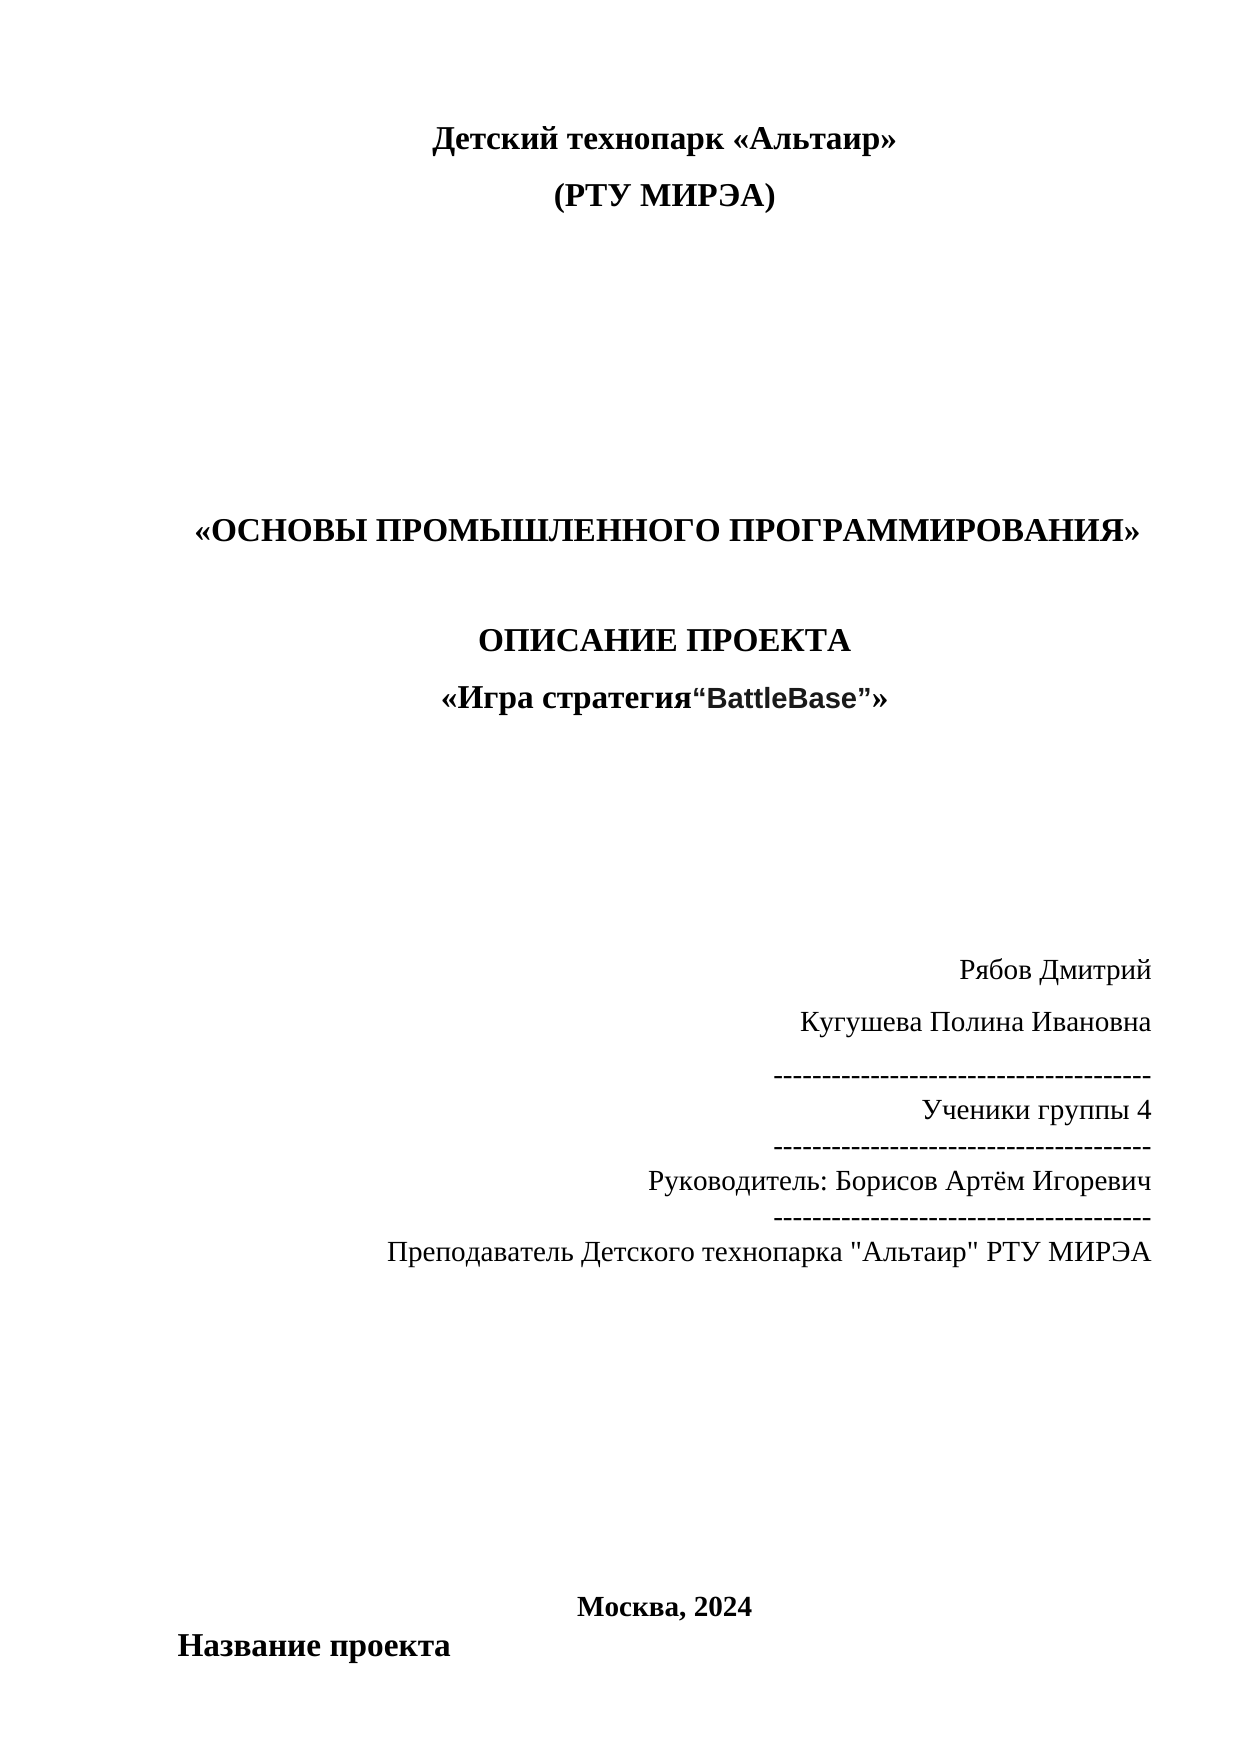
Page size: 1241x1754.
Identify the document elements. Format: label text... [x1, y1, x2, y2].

text Руководитель: Борисов Артём Игоревич [177, 1163, 1151, 1197]
text --------------------------------------- [177, 1057, 1151, 1090]
subtitle Название проекта [177, 1625, 1152, 1663]
text Детский технопарк «Альтаир» [177, 118, 1152, 156]
text Ученики группы 4 [177, 1092, 1151, 1126]
text «ОСНОВЫ ПРОМЫШЛЕННОГО ПРОГРАММИРОВАНИЯ» [178, 510, 1152, 548]
text --------------------------------------- [177, 1128, 1151, 1161]
text Москва, 2024 [177, 1589, 1151, 1623]
text Кугушева Полина Ивановна [177, 1004, 1152, 1038]
text «Игра стратегия“BattleBase”» [177, 677, 1152, 716]
text Рябов Дмитрий [177, 952, 1152, 986]
text (РТУ МИРЭА) [177, 176, 1152, 214]
text --------------------------------------- [177, 1199, 1151, 1232]
text Преподаватель Детского технопарка "Альтаир" РТУ МИРЭА [177, 1234, 1151, 1268]
text ОПИСАНИЕ ПРОЕКТА [177, 620, 1152, 658]
